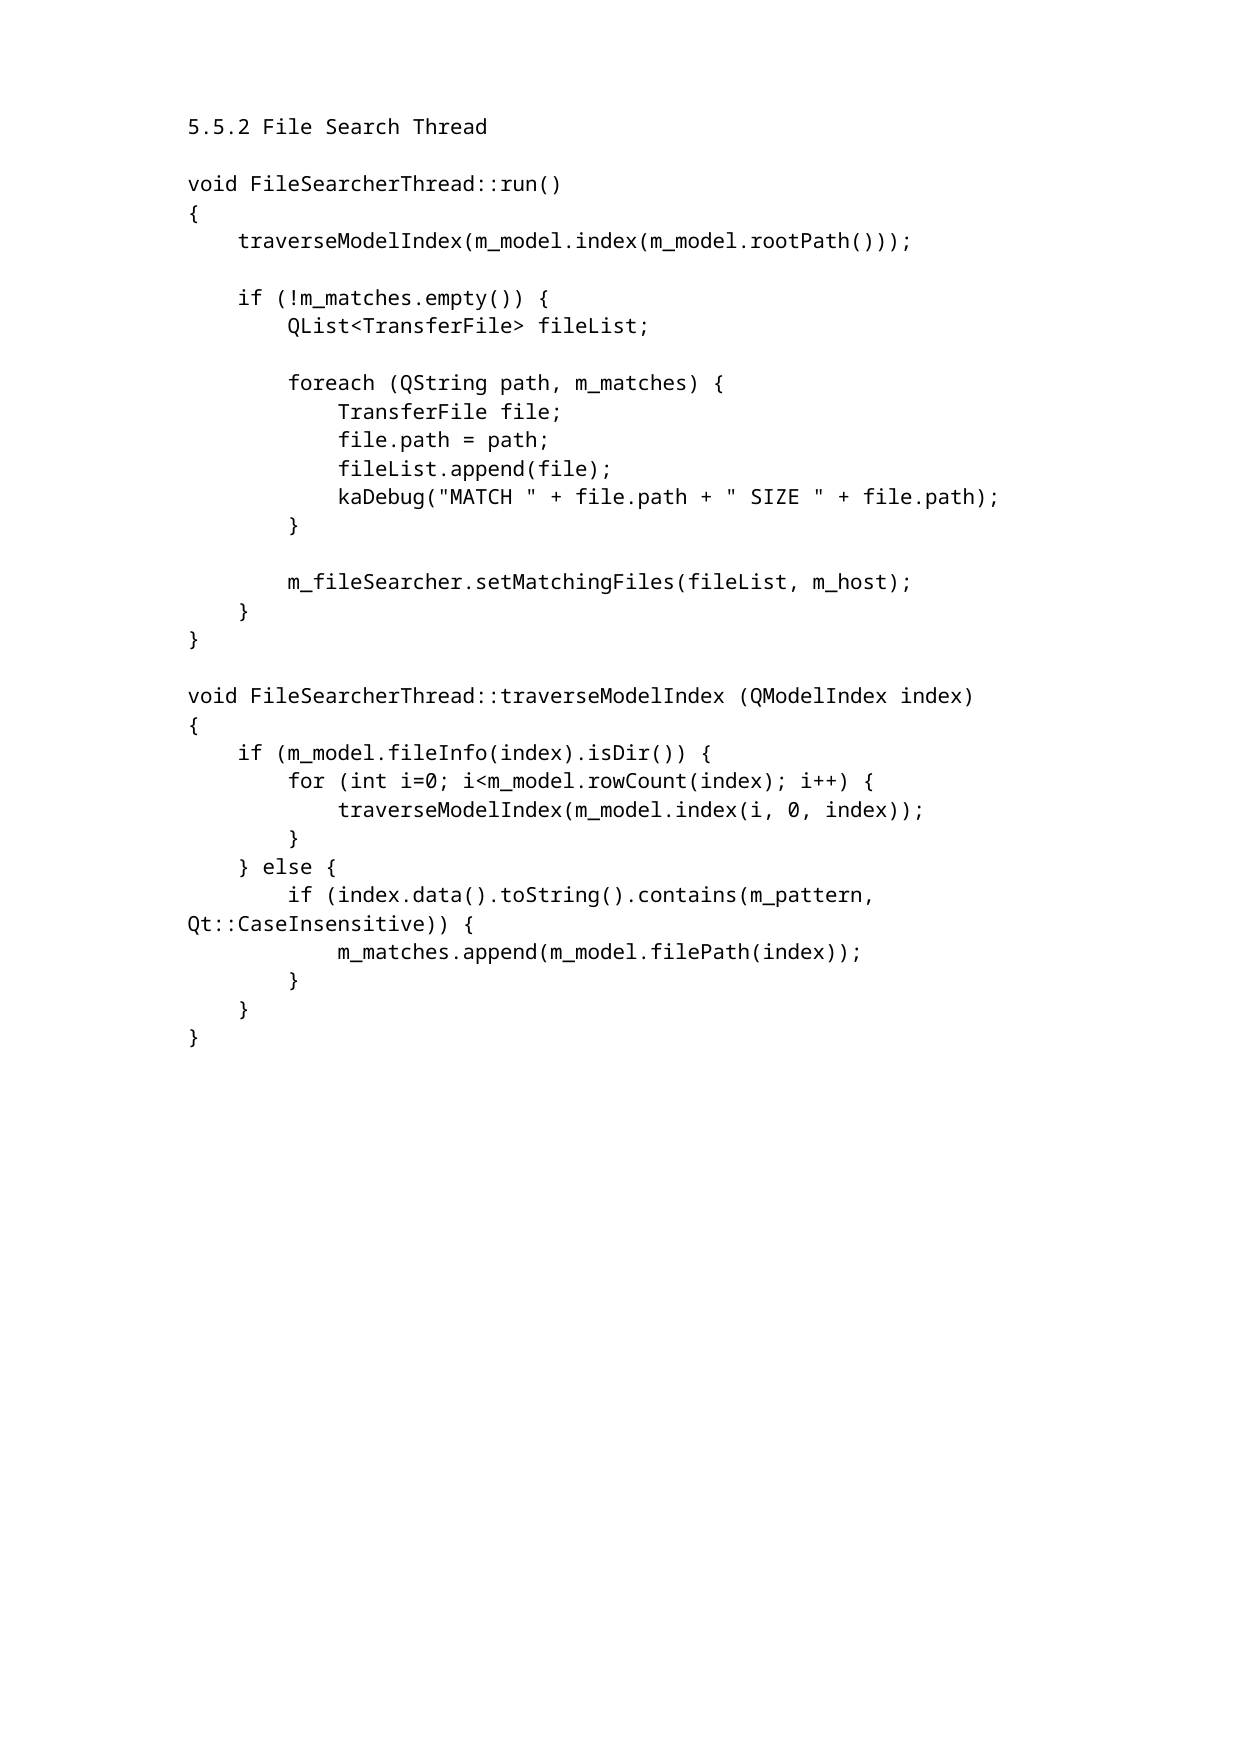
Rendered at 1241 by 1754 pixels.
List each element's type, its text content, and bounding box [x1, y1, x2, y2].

text traverseModelIndex(m_model.index(i, 0, index)); [187, 795, 1091, 823]
text fileList.append(file); [187, 454, 1091, 482]
text kaDebug("MATCH " + file.path + " SIZE " + file.path); [187, 482, 1091, 511]
text if (m_model.fileInfo(index).isDir()) { [187, 738, 1091, 767]
text } [187, 596, 1091, 624]
text } else { [187, 852, 1091, 880]
text } [187, 624, 1091, 653]
text { [187, 198, 1091, 226]
text if (!m_matches.empty()) { [187, 283, 1091, 312]
text void FileSearcherThread::run() [187, 169, 1091, 198]
text } [187, 1022, 1091, 1051]
text for (int i=0; i<m_model.rowCount(index); i++) { [187, 767, 1091, 795]
text } [187, 966, 1091, 994]
text traverseModelIndex(m_model.index(m_model.rootPath())); [187, 226, 1091, 255]
text } [187, 994, 1091, 1022]
text m_fileSearcher.setMatchingFiles(fileList, m_host); [187, 567, 1091, 596]
text m_matches.append(m_model.filePath(index)); [187, 937, 1091, 966]
text } [187, 823, 1091, 852]
text void FileSearcherThread::traverseModelIndex (QModelIndex index) [187, 681, 1091, 710]
text TransferFile file; [187, 397, 1091, 425]
text file.path = path; [187, 425, 1091, 454]
text 5.5.2 File Search Thread [187, 112, 1091, 141]
text foreach (QString path, m_matches) { [187, 368, 1091, 397]
text QList<TransferFile> fileList; [187, 312, 1091, 340]
text if (index.data().toString().contains(m_pattern, Qt::CaseInsensitive)) { [187, 880, 1091, 937]
text { [187, 710, 1091, 738]
text } [187, 511, 1091, 539]
